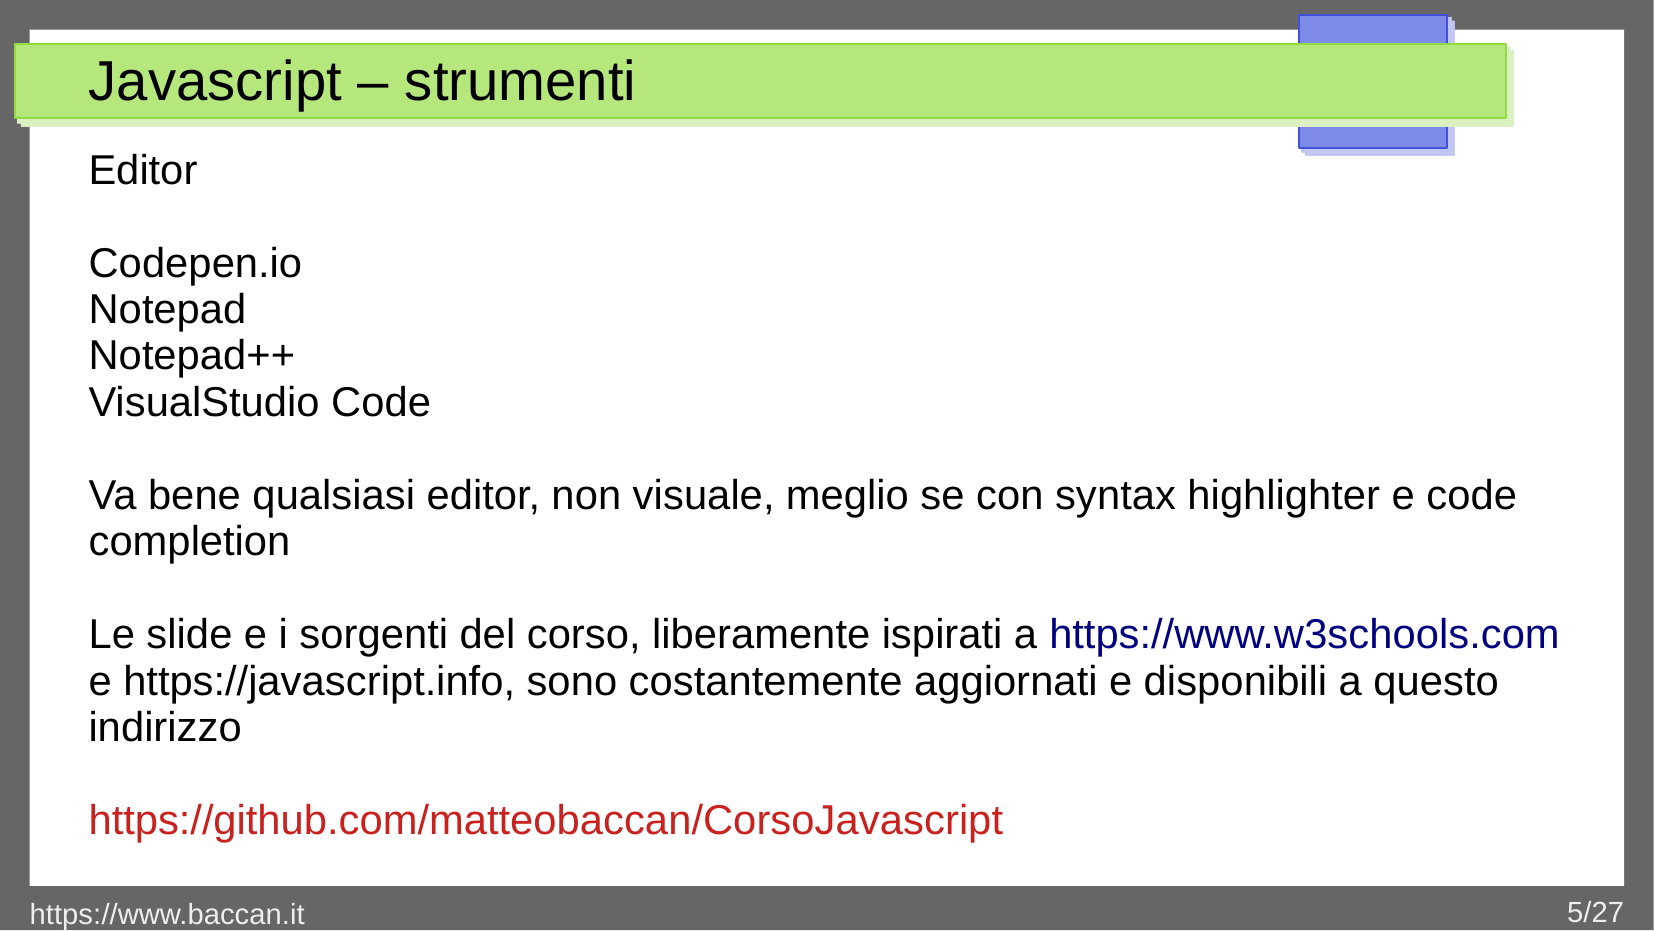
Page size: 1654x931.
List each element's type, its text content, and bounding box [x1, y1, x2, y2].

title Javascript – strumenti [88, 44, 1506, 119]
text_box Editor Codepen.io Notepad Notepad++ VisualStudio Code Va bene qualsiasi editor, non visuale, meglio se con syntax highlighter e code completion Le slide e i sorgenti del corso, liberamente ispirati a https://www.w3schools.com e https://javascript.info, sono costantemente aggiornati e disponibili a questo indirizzo https://github.com/matteobaccan/CorsoJavascript [88, 146, 1565, 844]
